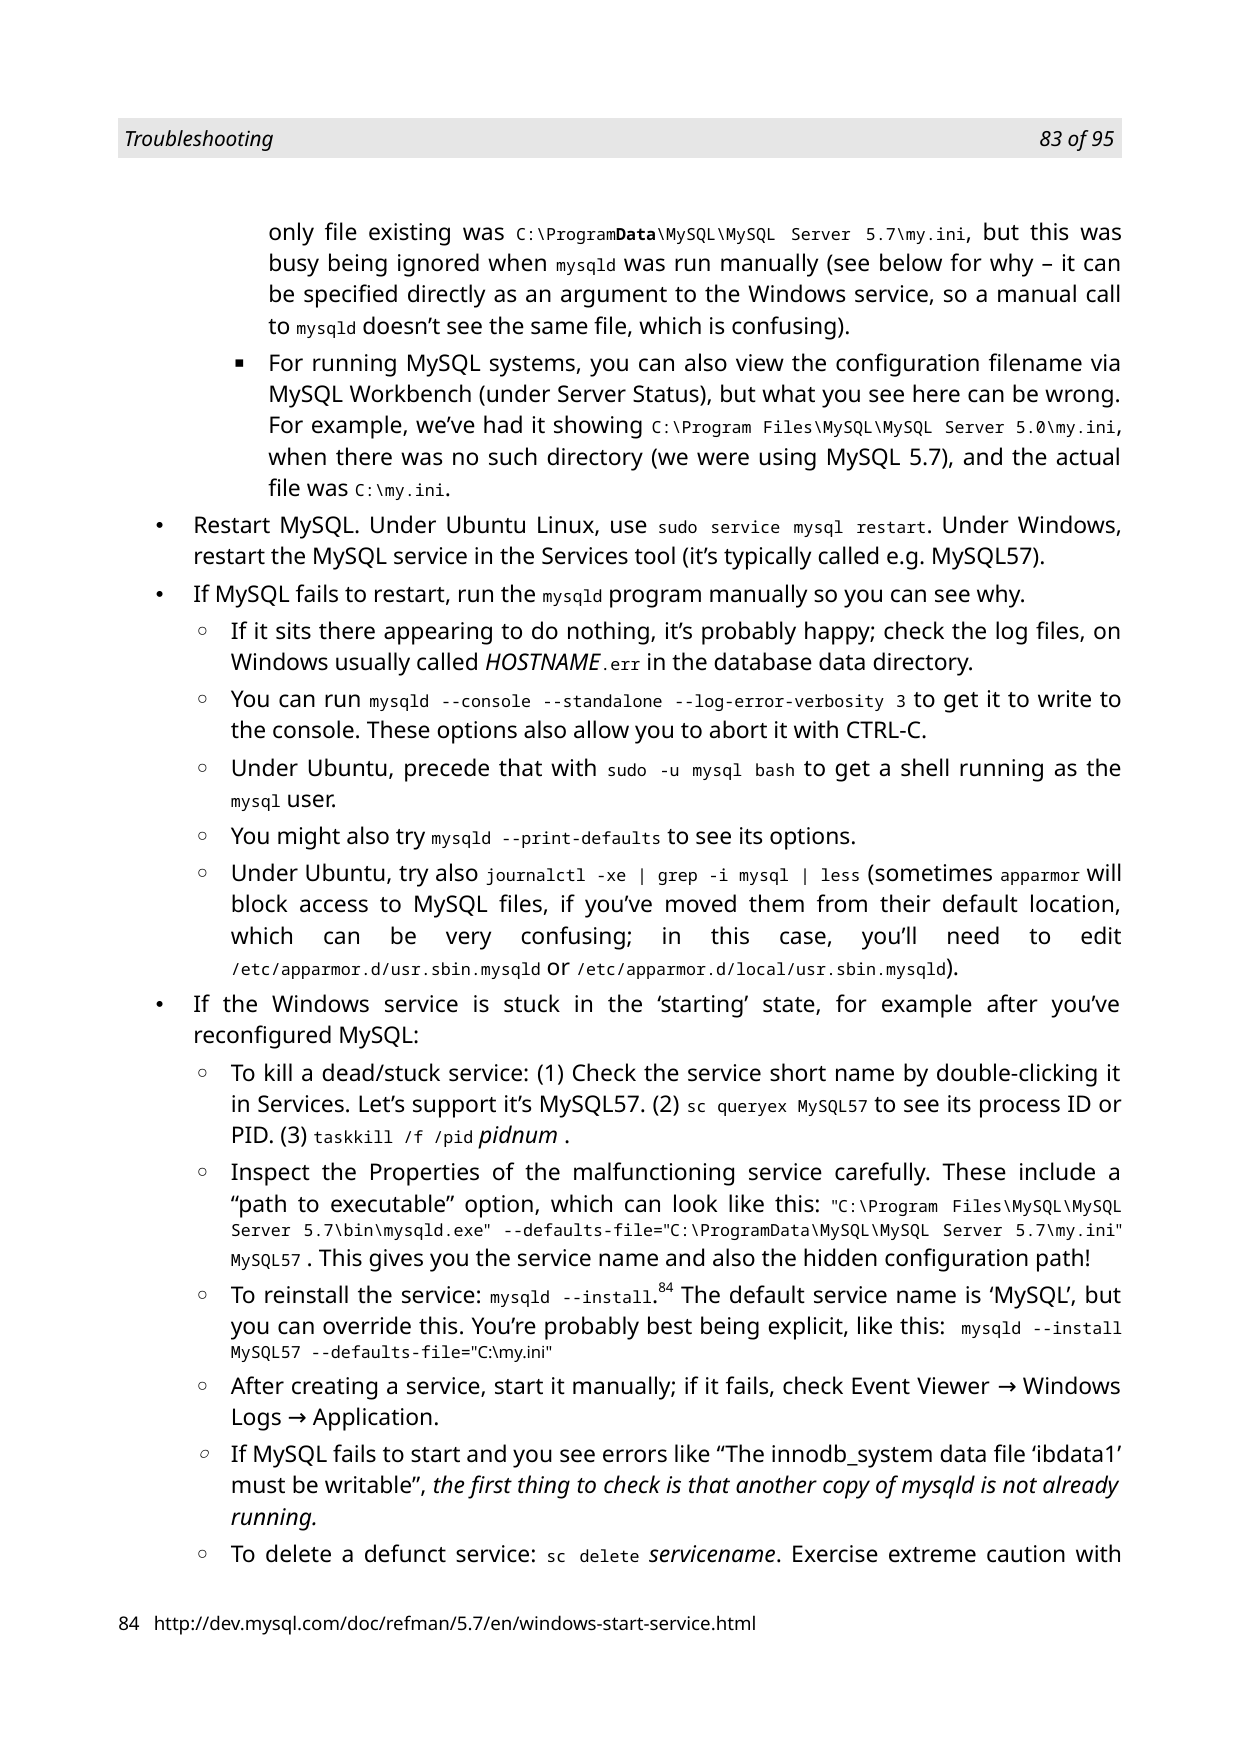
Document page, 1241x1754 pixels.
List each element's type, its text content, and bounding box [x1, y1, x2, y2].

list To reinstall the service: mysqld --install. The default service name is ‘MySQL’, but you can override this. You’re probably best being explicit, like this: mysqld --install MySQL57 --defaults-file="C:\my.ini" [193, 1279, 1122, 1364]
list To delete a defunct service: sc delete servicename. Exercise extreme caution with [193, 1538, 1122, 1569]
list After creating a service, start it manually; if it fails, check Event Viewer → Windows Logs → Application. [193, 1370, 1122, 1432]
list If MySQL fails to start and you see errors like “The innodb_system data file ‘ibdata1’ must be writable”, the first thing to check is that another copy of mysqld is not already running. [193, 1438, 1122, 1532]
list Restart MySQL. Under Ubuntu Linux, use sudo service mysql restart. Under Windows, restart the MySQL service in the Services tool (it’s typically called e.g. MySQL57). [156, 509, 1122, 572]
list Inspect the Properties of the malfunctioning service carefully. These include a “path to executable” option, which can look like this: "C:\Program Files\MySQL\MySQL Server 5.7\bin\mysqld.exe" --defaults-file="C:\ProgramData\MySQL\MySQL Server 5.7\my.ini" MySQL57 . This gives you the service name and also the hidden configuration path! [193, 1156, 1122, 1273]
list You might also try mysqld --print-defaults to see its options. [193, 820, 1122, 851]
list only file existing was C:\ProgramData\MySQL\MySQL Server 5.7\my.ini, but this was busy being ignored when mysqld was run manually (see below for why – it can be specified directly as an argument to the Windows service, so a manual call to mysqld doesn’t see the same file, which is confusing). [231, 216, 1122, 341]
list http://dev.mysql.com/doc/refman/5.7/en/windows-start-service.html [118, 1610, 1122, 1636]
list If it sits there appearing to do nothing, it’s probably happy; check the log files, on Windows usually called HOSTNAME.err in the database data directory. [193, 615, 1122, 677]
list Under Ubuntu, try also journalctl -xe | grep -i mysql | less (sometimes apparmor will block access to MySQL files, if you’ve moved them from their default location, which can be very confusing; in this case, you’ll need to edit /etc/apparmor.d/usr.sbin.mysqld or /etc/apparmor.d/local/usr.sbin.mysqld). [193, 857, 1122, 982]
list If the Windows service is stuck in the ‘starting’ state, for example after you’ve reconfigured MySQL: [156, 988, 1122, 1051]
list For running MySQL systems, you can also view the configuration filename via MySQL Workbench (under Server Status), but what you see here can be wrong. For example, we’ve had it showing C:\Program Files\MySQL\MySQL Server 5.0\my.ini, when there was no such directory (we were using MySQL 5.7), and the actual file was C:\my.ini. [231, 347, 1122, 503]
list Under Ubuntu, precede that with sudo -u mysql bash to get a shell running as the mysql user. [193, 752, 1122, 814]
list If MySQL fails to restart, run the mysqld program manually so you can see why. [156, 577, 1122, 609]
list To kill a dead/stuck service: (1) Check the service short name by double-clicking it in Services. Let’s support it’s MySQL57. (2) sc queryex MySQL57 to see its process ID or PID. (3) taskkill /f /pid pidnum . [193, 1057, 1122, 1150]
list You can run mysqld --console --standalone --log-error-verbosity 3 to get it to write to the console. These options also allow you to abort it with CTRL-C. [193, 683, 1122, 746]
